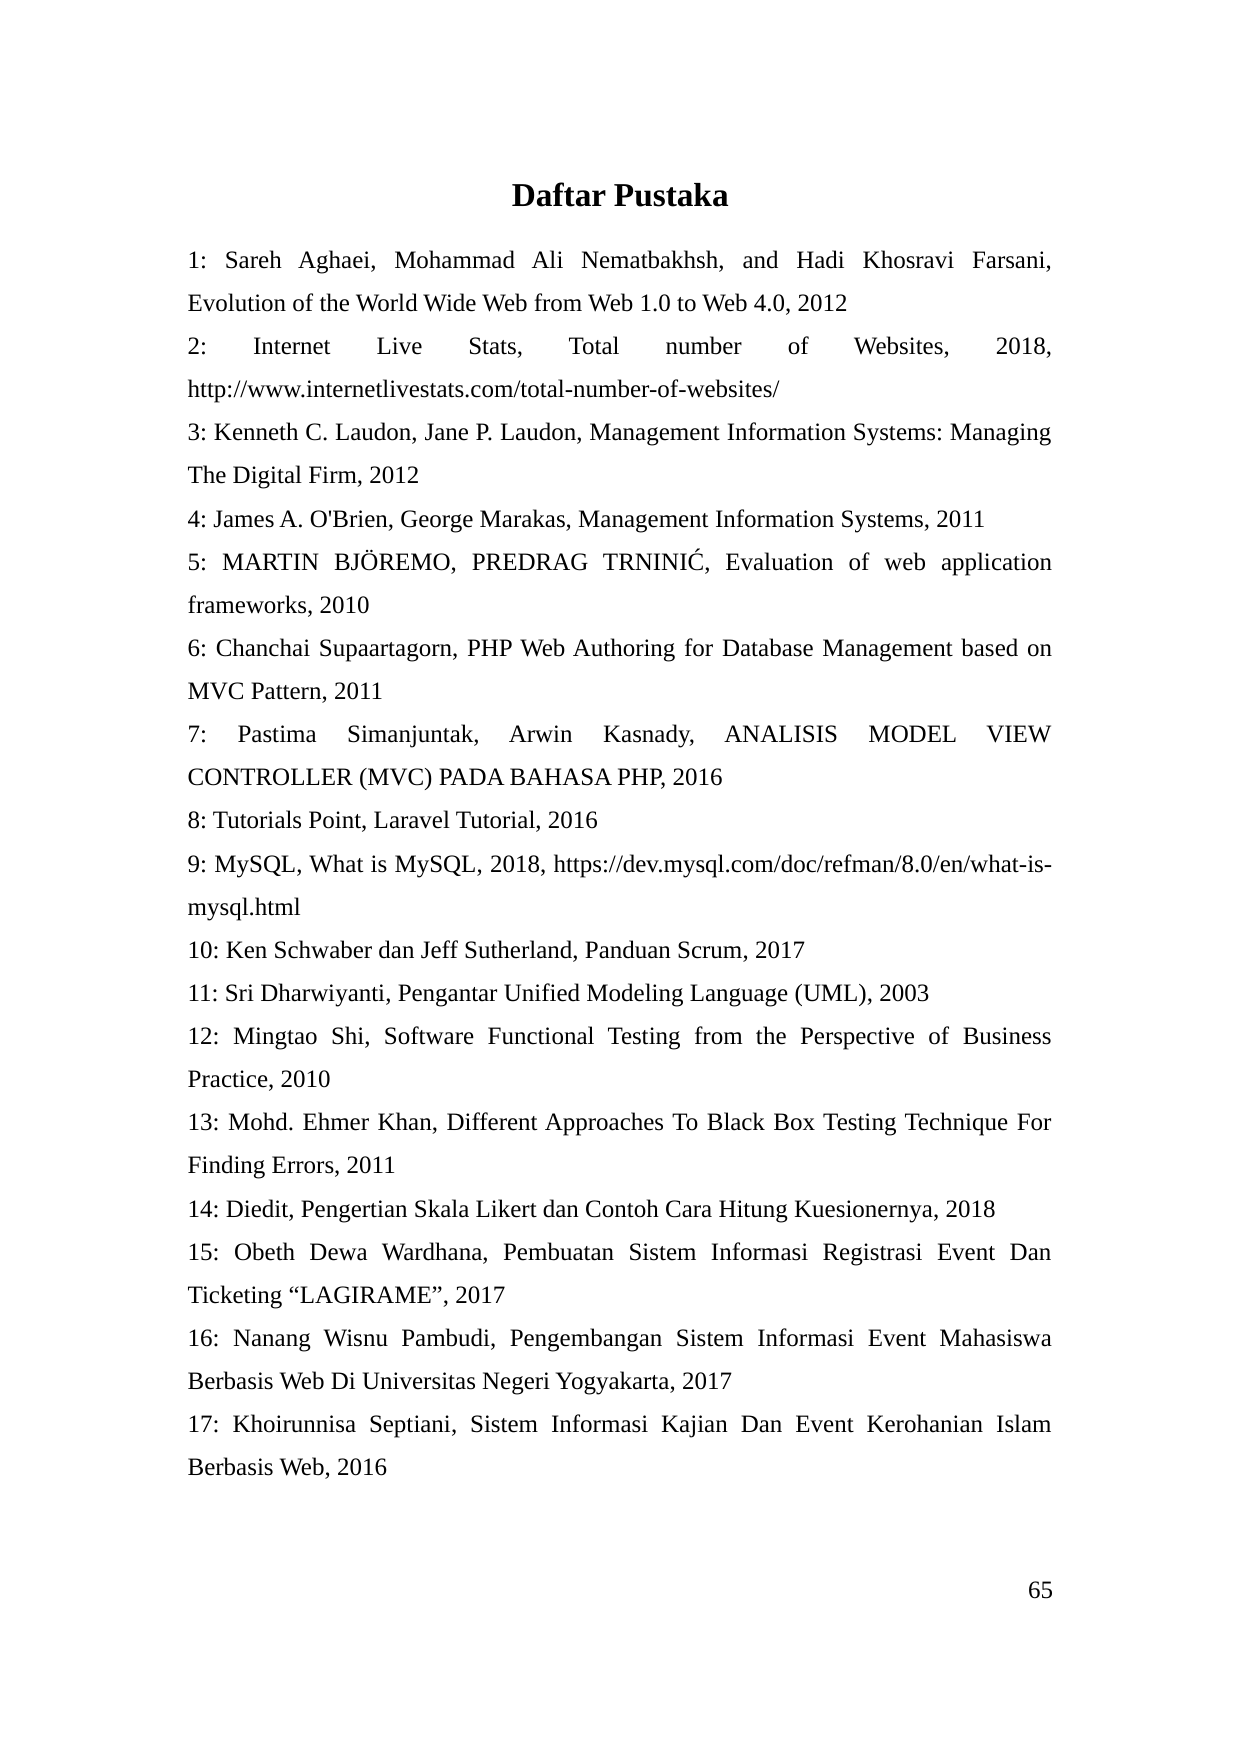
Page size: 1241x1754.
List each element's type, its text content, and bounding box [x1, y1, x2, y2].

text 10: Ken Schwaber dan Jeff Sutherland, Panduan Scrum, 2017 [187, 935, 1053, 964]
text 14: Diedit, Pengertian Skala Likert dan Contoh Cara Hitung Kuesionernya, 2018 [187, 1194, 1053, 1222]
subtitle Daftar Pustaka [187, 175, 1053, 213]
text 4: James A. O'Brien, George Marakas, Management Information Systems, 2011 [187, 504, 1053, 532]
text 6: Chanchai Supaartagorn, PHP Web Authoring for Database Management based on MVC Pattern, 2011 [187, 633, 1053, 705]
text 3: Kenneth C. Laudon, Jane P. Laudon, Management Information Systems: Managing The Digital Firm, 2012 [187, 417, 1053, 489]
text 1: Sareh Aghaei, Mohammad Ali Nematbakhsh, and Hadi Khosravi Farsani, Evolution of the World Wide Web from Web 1.0 to Web 4.0, 2012 [187, 245, 1053, 317]
text 12: Mingtao Shi, Software Functional Testing from the Perspective of Business Practice, 2010 [187, 1021, 1053, 1093]
text 9: MySQL, What is MySQL, 2018, https://dev.mysql.com/doc/refman/8.0/en/what-is-mysql.html [187, 849, 1053, 921]
text 15: Obeth Dewa Wardhana, Pembuatan Sistem Informasi Registrasi Event Dan Ticketing “LAGIRAME”, 2017 [187, 1237, 1053, 1309]
text 11: Sri Dharwiyanti, Pengantar Unified Modeling Language (UML), 2003 [187, 978, 1053, 1007]
text 5: MARTIN BJÖREMO, PREDRAG TRNINIĆ, Evaluation of web application frameworks, 2010 [187, 547, 1053, 619]
text 16: Nanang Wisnu Pambudi, Pengembangan Sistem Informasi Event Mahasiswa Berbasis Web Di Universitas Negeri Yogyakarta, 2017 [187, 1323, 1053, 1395]
text 17: Khoirunnisa Septiani, Sistem Informasi Kajian Dan Event Kerohanian Islam Berbasis Web, 2016 [187, 1409, 1053, 1481]
text 13: Mohd. Ehmer Khan, Different Approaches To Black Box Testing Technique For Finding Errors, 2011 [187, 1107, 1053, 1179]
text 2: Internet Live Stats, Total number of Websites, 2018, http://www.internetlivestats.com/total-number-of-websites/ [187, 331, 1053, 403]
text 8: Tutorials Point, Laravel Tutorial, 2016 [187, 806, 1053, 834]
text 7: Pastima Simanjuntak, Arwin Kasnady, ANALISIS MODEL VIEW CONTROLLER (MVC) PADA BAHASA PHP, 2016 [187, 719, 1053, 791]
